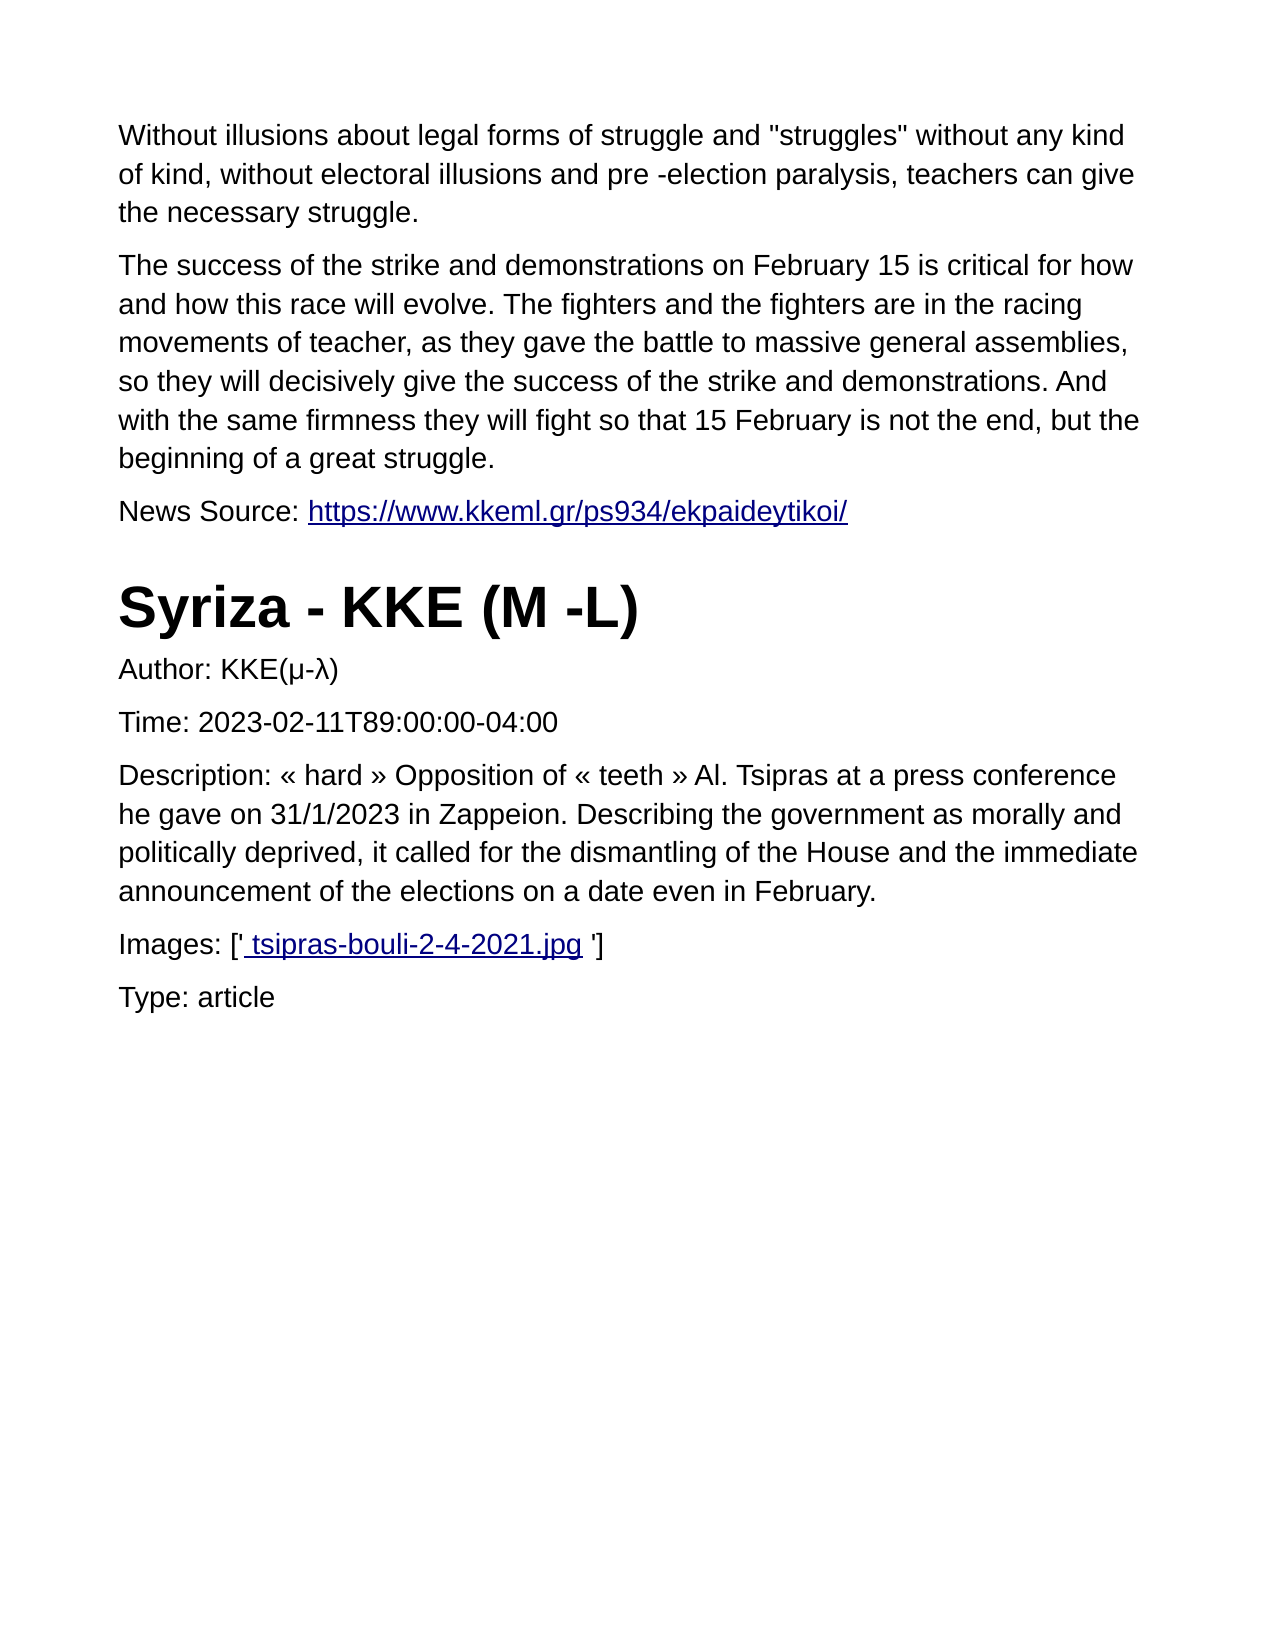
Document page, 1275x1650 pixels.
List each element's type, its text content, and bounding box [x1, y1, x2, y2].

subtitle Syriza - KKE (M -L) [118, 572, 1157, 639]
text The success of the strike and demonstrations on February 15 is critical for how and how this race will evolve. The fighters and the fighters are in the racing movements of teacher, as they gave the battle to massive general assemblies, so they will decisively give the success of the strike and demonstrations. And with the same firmness they will fight so that 15 February is not the end, but the beginning of a great struggle. [118, 248, 1157, 474]
text Images: [' tsipras-bouli-2-4-2021.jpg '] [118, 927, 1157, 960]
text Type: article [118, 980, 1157, 1013]
text Description: « hard » Opposition of « teeth » Al. Tsipras at a press conference he gave on 31/1/2023 in Zappeion. Describing the government as morally and politically deprived, it called for the dismantling of the House and the immediate announcement of the elections on a date even in February. [118, 758, 1157, 907]
text Time: 2023-02-11T89:00:00-04:00 [118, 705, 1157, 738]
text News Source: https://www.kkeml.gr/ps934/ekpaideytikoi/ [118, 494, 1157, 528]
text Without illusions about legal forms of struggle and "struggles" without any kind of kind, without electoral illusions and pre -election paralysis, teachers can give the necessary struggle. [118, 118, 1157, 229]
text Author: ΚΚΕ(μ-λ) [118, 652, 1157, 685]
